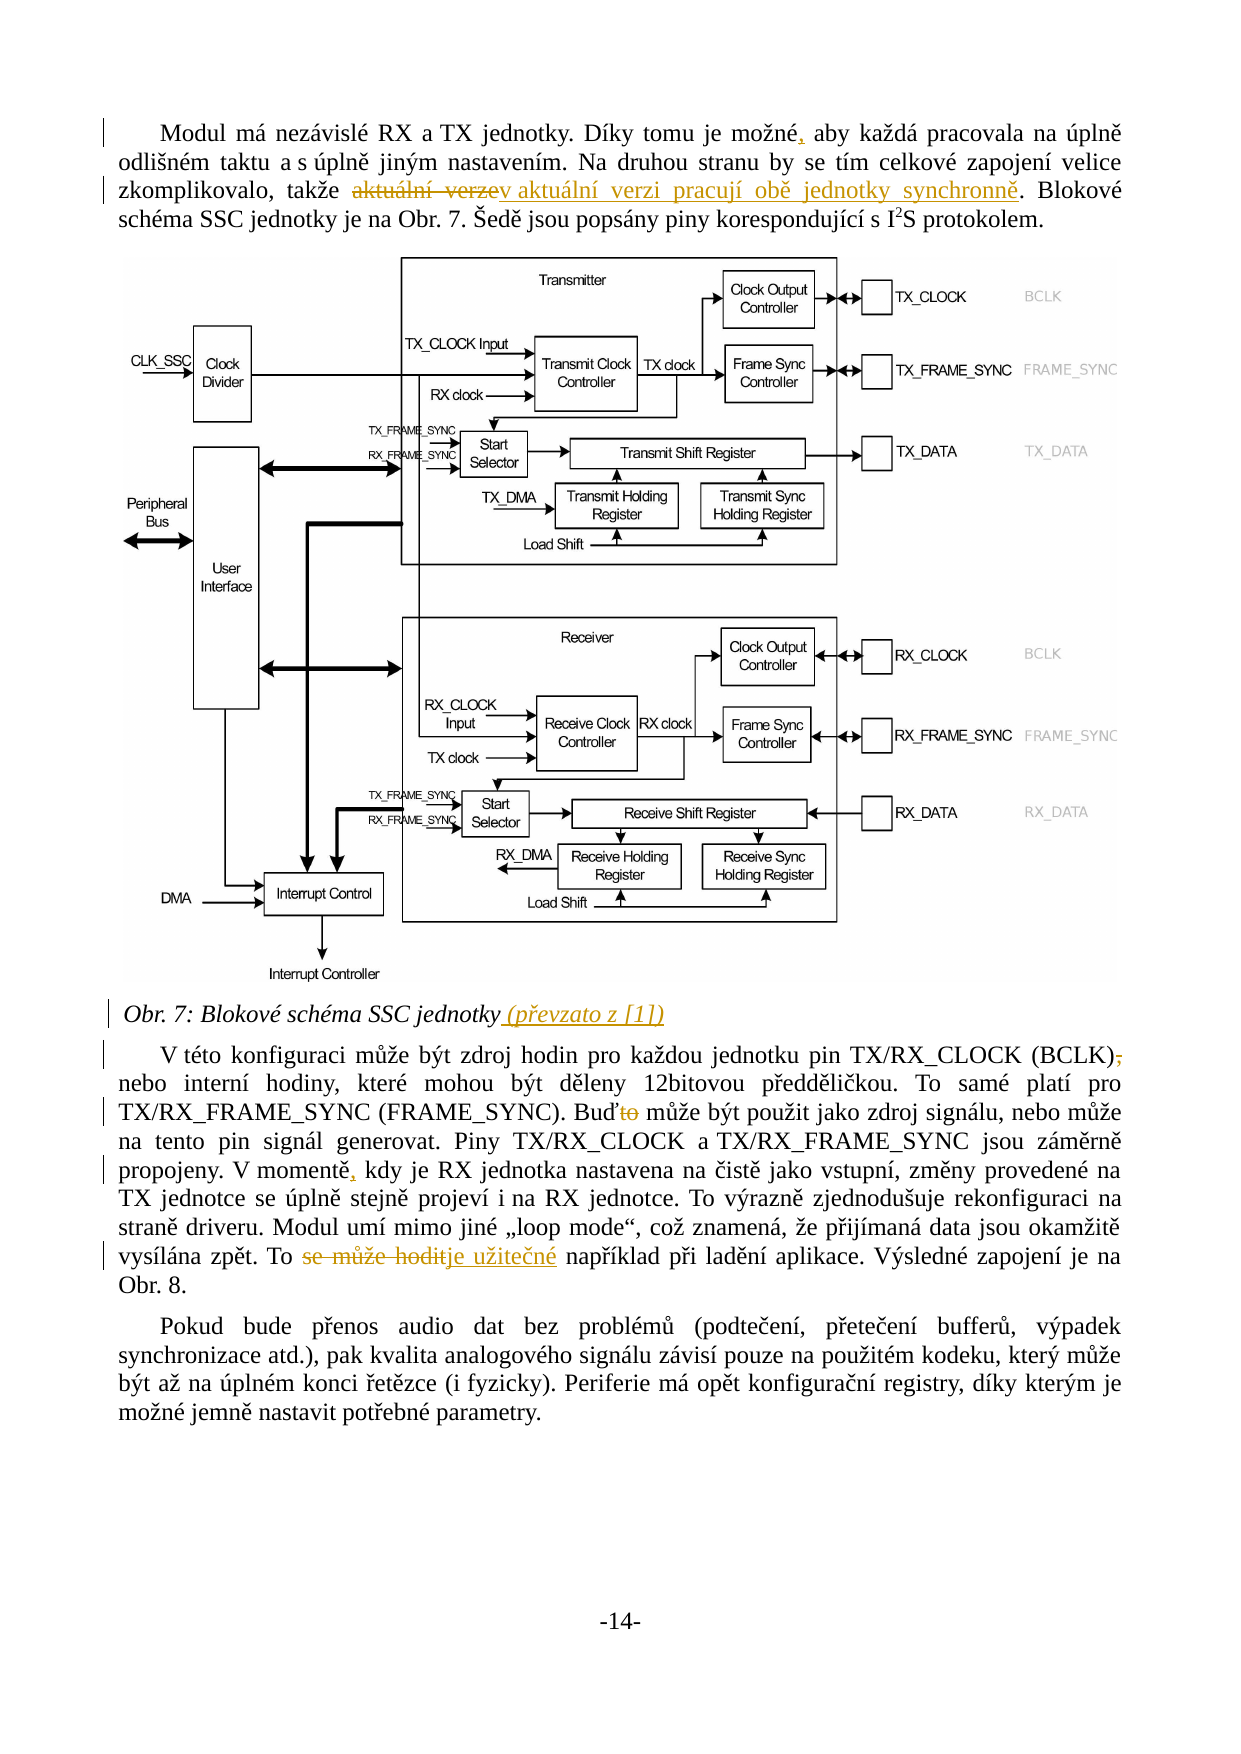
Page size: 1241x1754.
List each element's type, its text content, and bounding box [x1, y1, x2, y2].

text Modul má nezávislé RX a TX jednotky. Díky tomu je možné, aby každá pracovala na úplně odlišném taktu a s úplně jiným nastavením. Na druhou stranu by se tím celkové zapojení velice zkomplikovalo, takže v aktuální verzi pracují obě jednotky synchronně. Blokové schéma SSC jednotky je na Obr. 7. Šedě jsou popsány piny korespondující s I2S protokolem. [118, 118, 1122, 233]
picture [123, 257, 1118, 982]
text V této konfiguraci může být zdroj hodin pro každou jednotku pin TX/RX_CLOCK (BCLK) nebo interní hodiny, které mohou být děleny 12bitovou předděličkou. To samé platí pro TX/RX_FRAME_SYNC (FRAME_SYNC). Buď může být použit jako zdroj signálu, nebo může na tento pin signál generovat. Piny TX/RX_CLOCK a TX/RX_FRAME_SYNC jsou záměrně propojeny. V momentě, kdy je RX jednotka nastavena na čistě jako vstupní, změny provedené na TX jednotce se úplně stejně projeví i na RX jednotce. To výrazně zjednodušuje rekonfiguraci na straně driveru. Modul umí mimo jiné „loop mode“, což znamená, že přijímaná data jsou okamžitě vysílána zpět. To je užitečné například při ladění aplikace. Výsledné zapojení je na Obr. 8. [118, 246, 1122, 1298]
text Obr. 7: Blokové schéma SSC jednotky (převzato z [1]) [123, 982, 1117, 1028]
text Pokud bude přenos audio dat bez problémů (podtečení, přetečení bufferů, výpadek synchronizace atd.), pak kvalita analogového signálu závisí pouze na použitém kodeku, který může být až na úplném konci řetězce (i fyzicky). Periferie má opět konfigurační registry, díky kterým je možné jemně nastavit potřebné parametry. [118, 1311, 1122, 1426]
